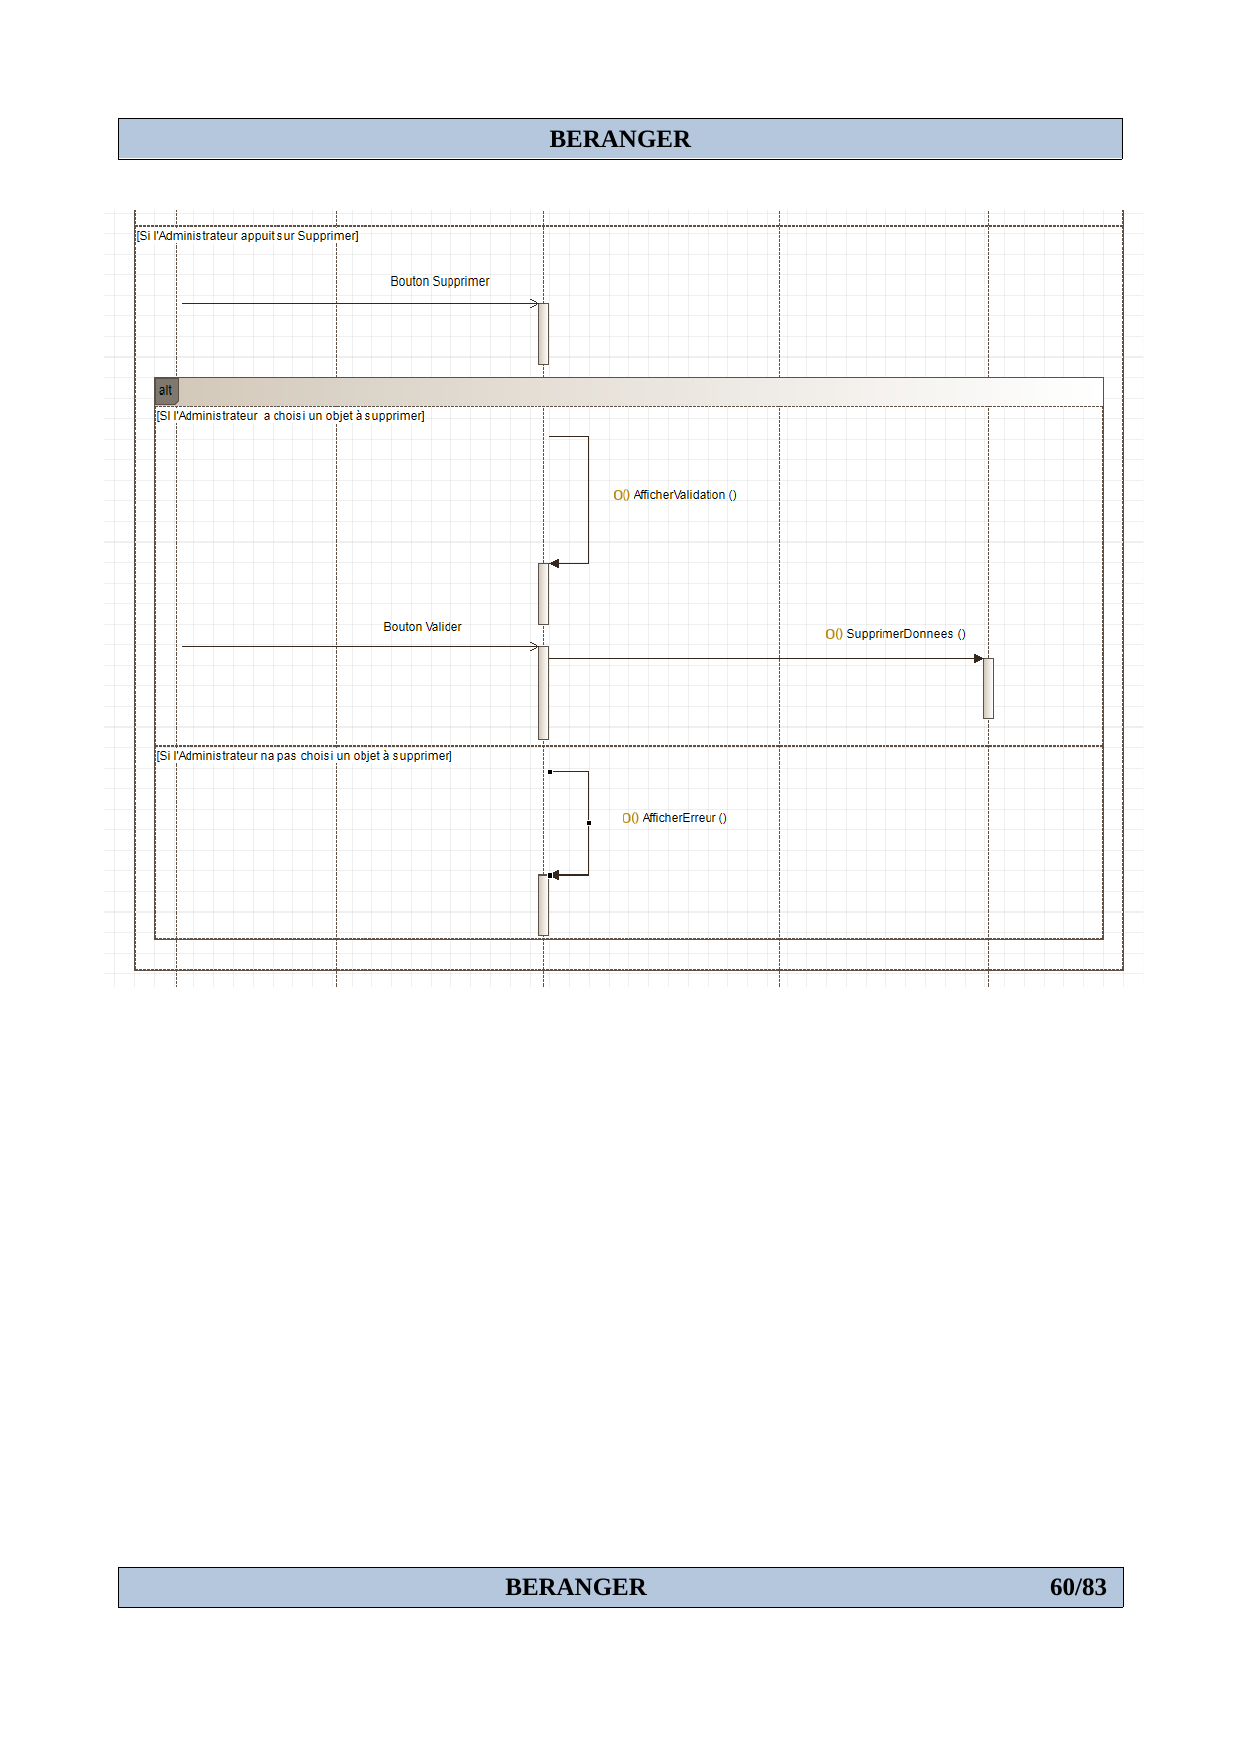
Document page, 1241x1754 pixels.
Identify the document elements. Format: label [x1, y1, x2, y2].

picture [103, 210, 1144, 987]
